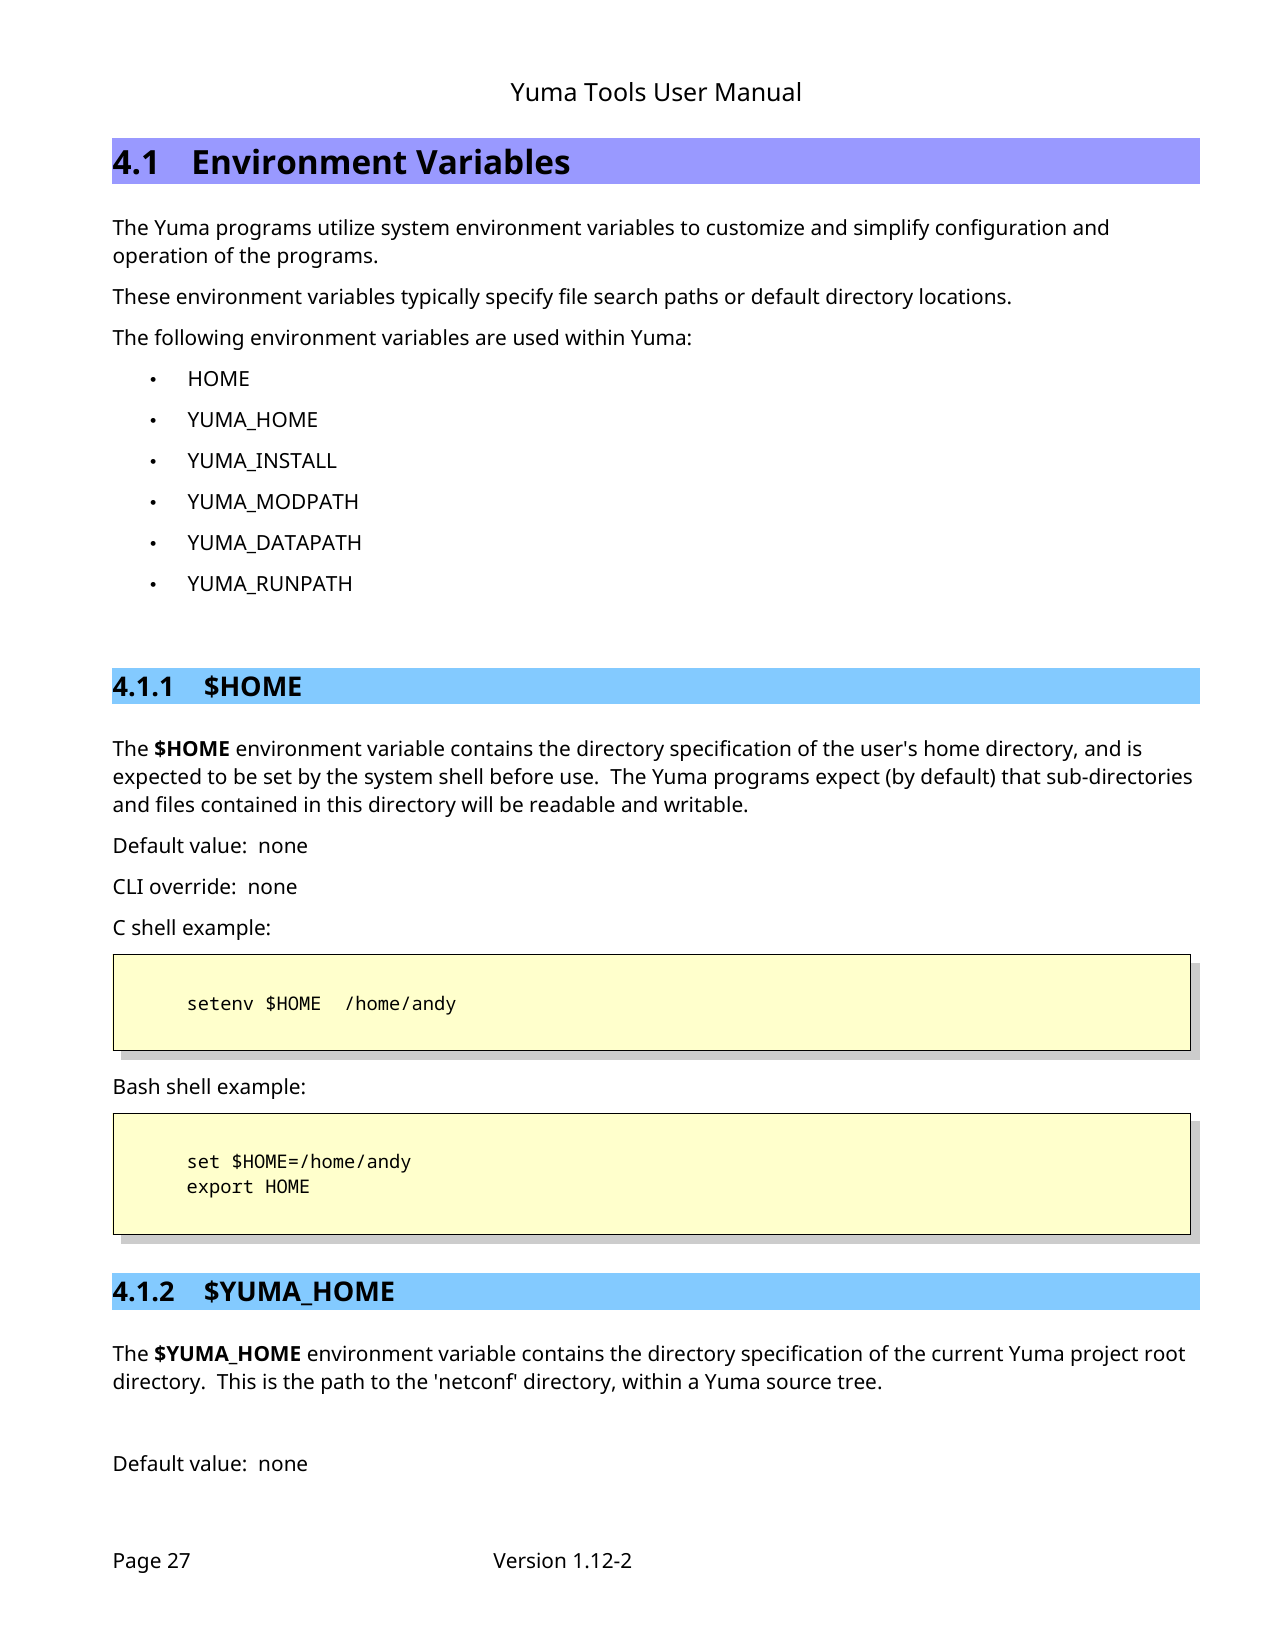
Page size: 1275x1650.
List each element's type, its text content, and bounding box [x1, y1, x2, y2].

list YUMA_MODPATH [150, 487, 1200, 516]
list YUMA_INSTALL [150, 446, 1200, 475]
text setenv $HOME /home/andy [114, 955, 1190, 1050]
text These environment variables typically specify file search paths or default directory locations. [112, 282, 1200, 311]
text The Yuma programs utilize system environment variables to customize and simplify configuration and operation of the programs. [112, 213, 1200, 270]
text The $HOME environment variable contains the directory specification of the user's home directory, and is expected to be set by the system shell before use. The Yuma programs expect (by default) that sub-directories and files contained in this directory will be readable and writable. [112, 734, 1200, 819]
subtitle $YUMA_HOME [112, 1273, 1200, 1310]
list YUMA_HOME [150, 405, 1200, 434]
list YUMA_DATAPATH [150, 528, 1200, 557]
text C shell example: [112, 913, 1200, 942]
text Default value: none [112, 831, 1200, 860]
subtitle Environment Variables [112, 138, 1200, 184]
text Bash shell example: [112, 1072, 1200, 1100]
text The $YUMA_HOME environment variable contains the directory specification of the current Yuma project root directory. This is the path to the 'netconf' directory, within a Yuma source tree. [112, 1339, 1200, 1396]
text Default value: none [112, 1449, 1200, 1478]
list YUMA_RUNPATH [150, 569, 1200, 597]
text The following environment variables are used within Yuma: [112, 323, 1200, 352]
subtitle $HOME [112, 668, 1200, 704]
list HOME [150, 364, 1200, 393]
text set $HOME=/home/andy export HOME [114, 1114, 1190, 1234]
text CLI override: none [112, 872, 1200, 901]
